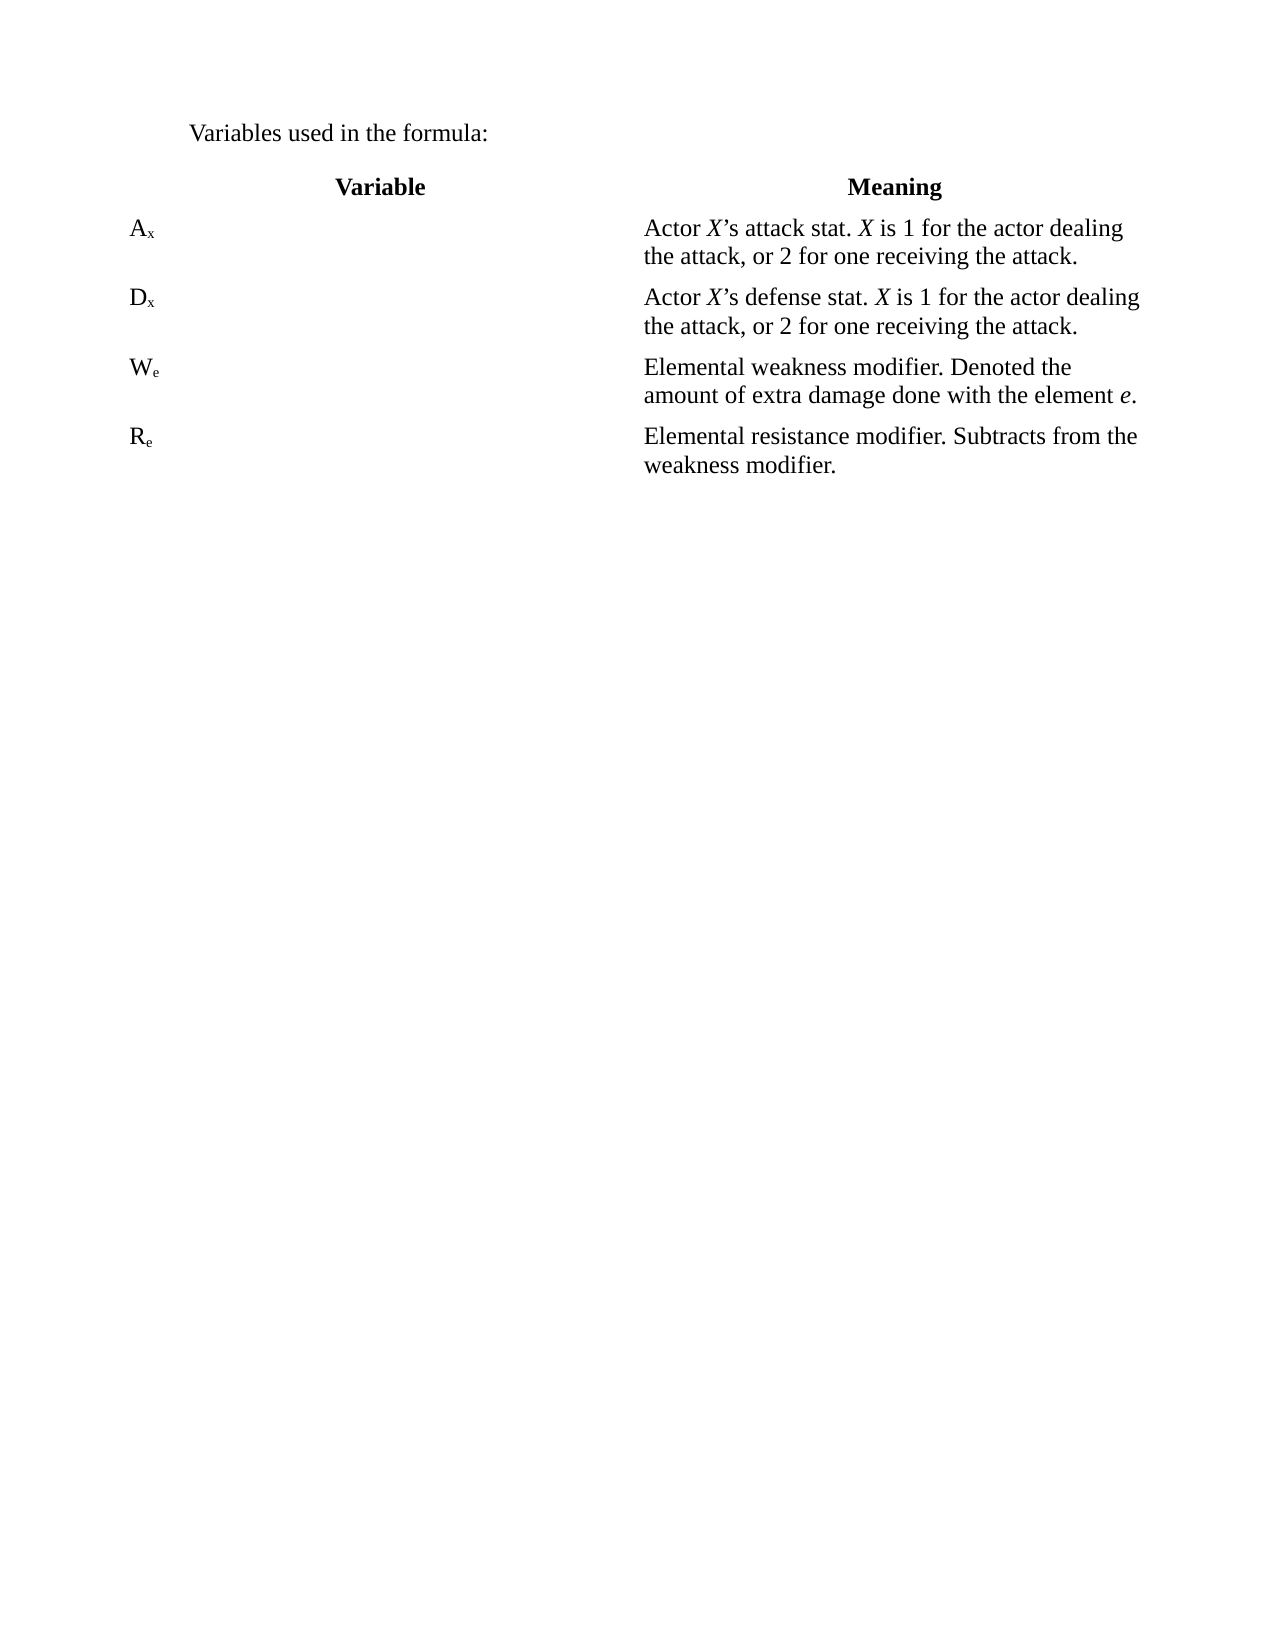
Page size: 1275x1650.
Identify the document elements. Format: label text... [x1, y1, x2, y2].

table_cell We [123, 346, 637, 415]
table_cell Dx [123, 276, 637, 346]
table_cell Re [123, 415, 637, 485]
table_header Meaning [638, 166, 1152, 207]
table_header Variable [123, 166, 637, 207]
table_cell Elemental weakness modifier. Denoted the amount of extra damage done with the element e. [638, 346, 1152, 415]
table_cell Elemental resistance modifier. Subtracts from the weakness modifier. [638, 415, 1152, 485]
table_cell Ax [123, 207, 637, 276]
table_cell Actor X’s defense stat. X is 1 for the actor dealing the attack, or 2 for one receiving the attack. [638, 276, 1152, 346]
table_cell Actor X’s attack stat. X is 1 for the actor dealing the attack, or 2 for one receiving the attack. [638, 207, 1152, 276]
text Variables used in the formula: [123, 118, 1152, 147]
